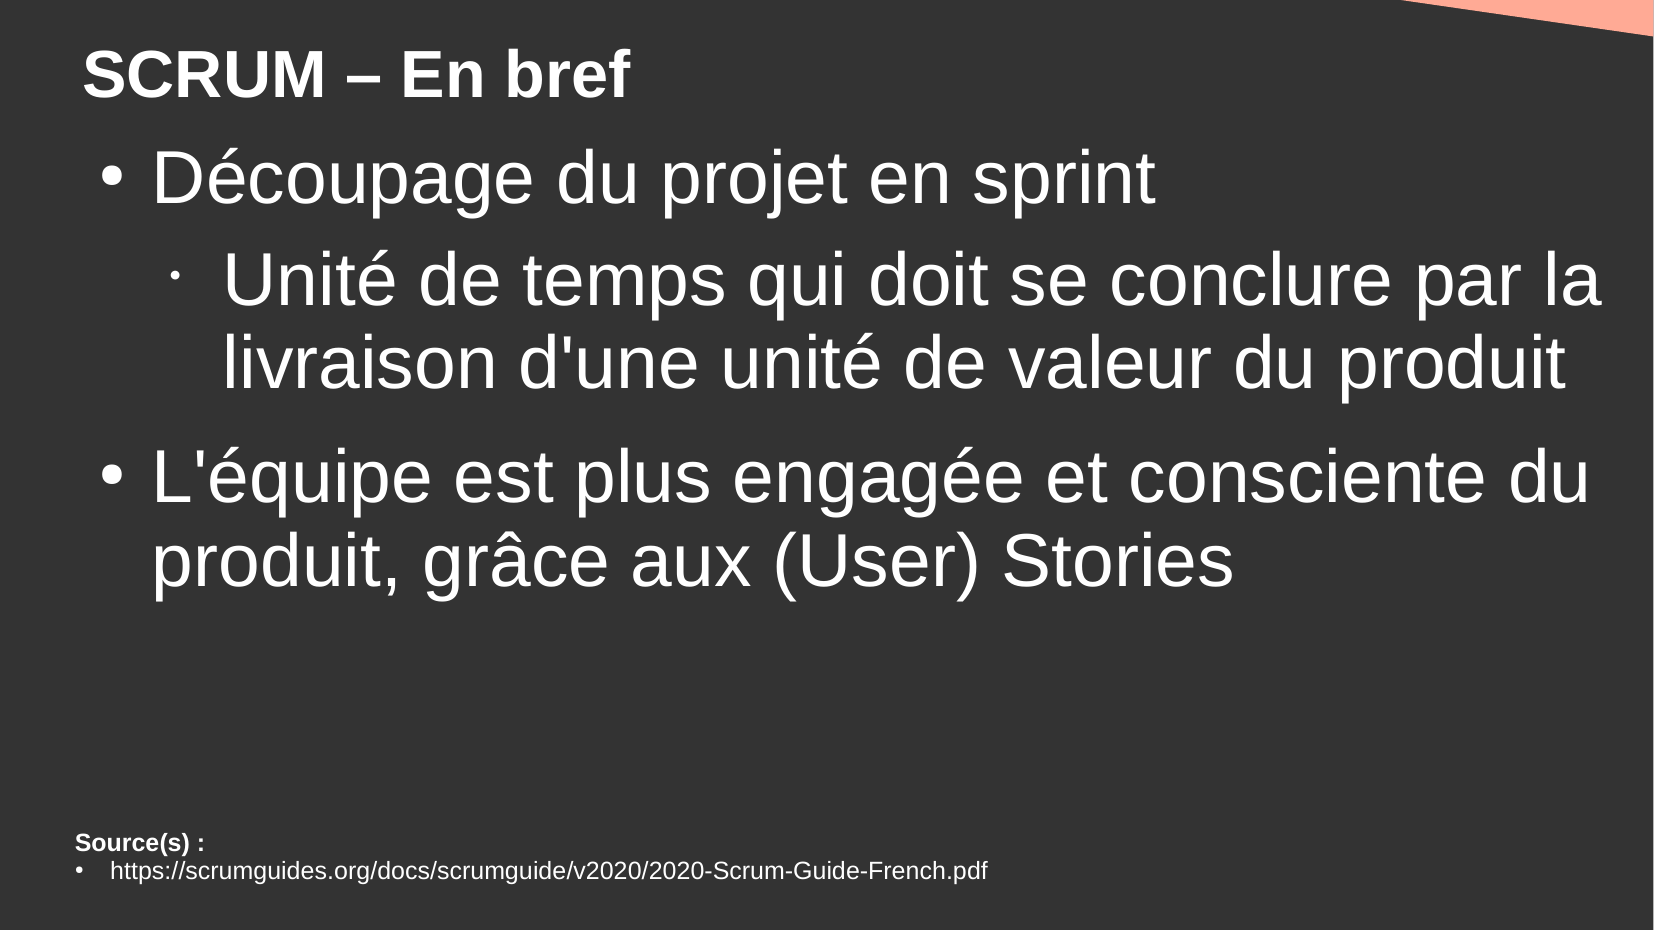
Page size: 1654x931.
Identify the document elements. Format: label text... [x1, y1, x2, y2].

title SCRUM – En bref [82, 37, 1571, 122]
text_box [1400, 0, 1654, 37]
text_box Source(s) : https://scrumguides.org/docs/scrumguide/v2020/2020-Scrum-Guide-French.pdf [60, 821, 1546, 921]
list Découpage du projet en sprint Unité de temps qui doit se conclure par la livraison d'une unité de valeur du produit L'équipe est plus engagée et consciente du produit, grâce aux (User) Stories [80, 135, 1620, 777]
